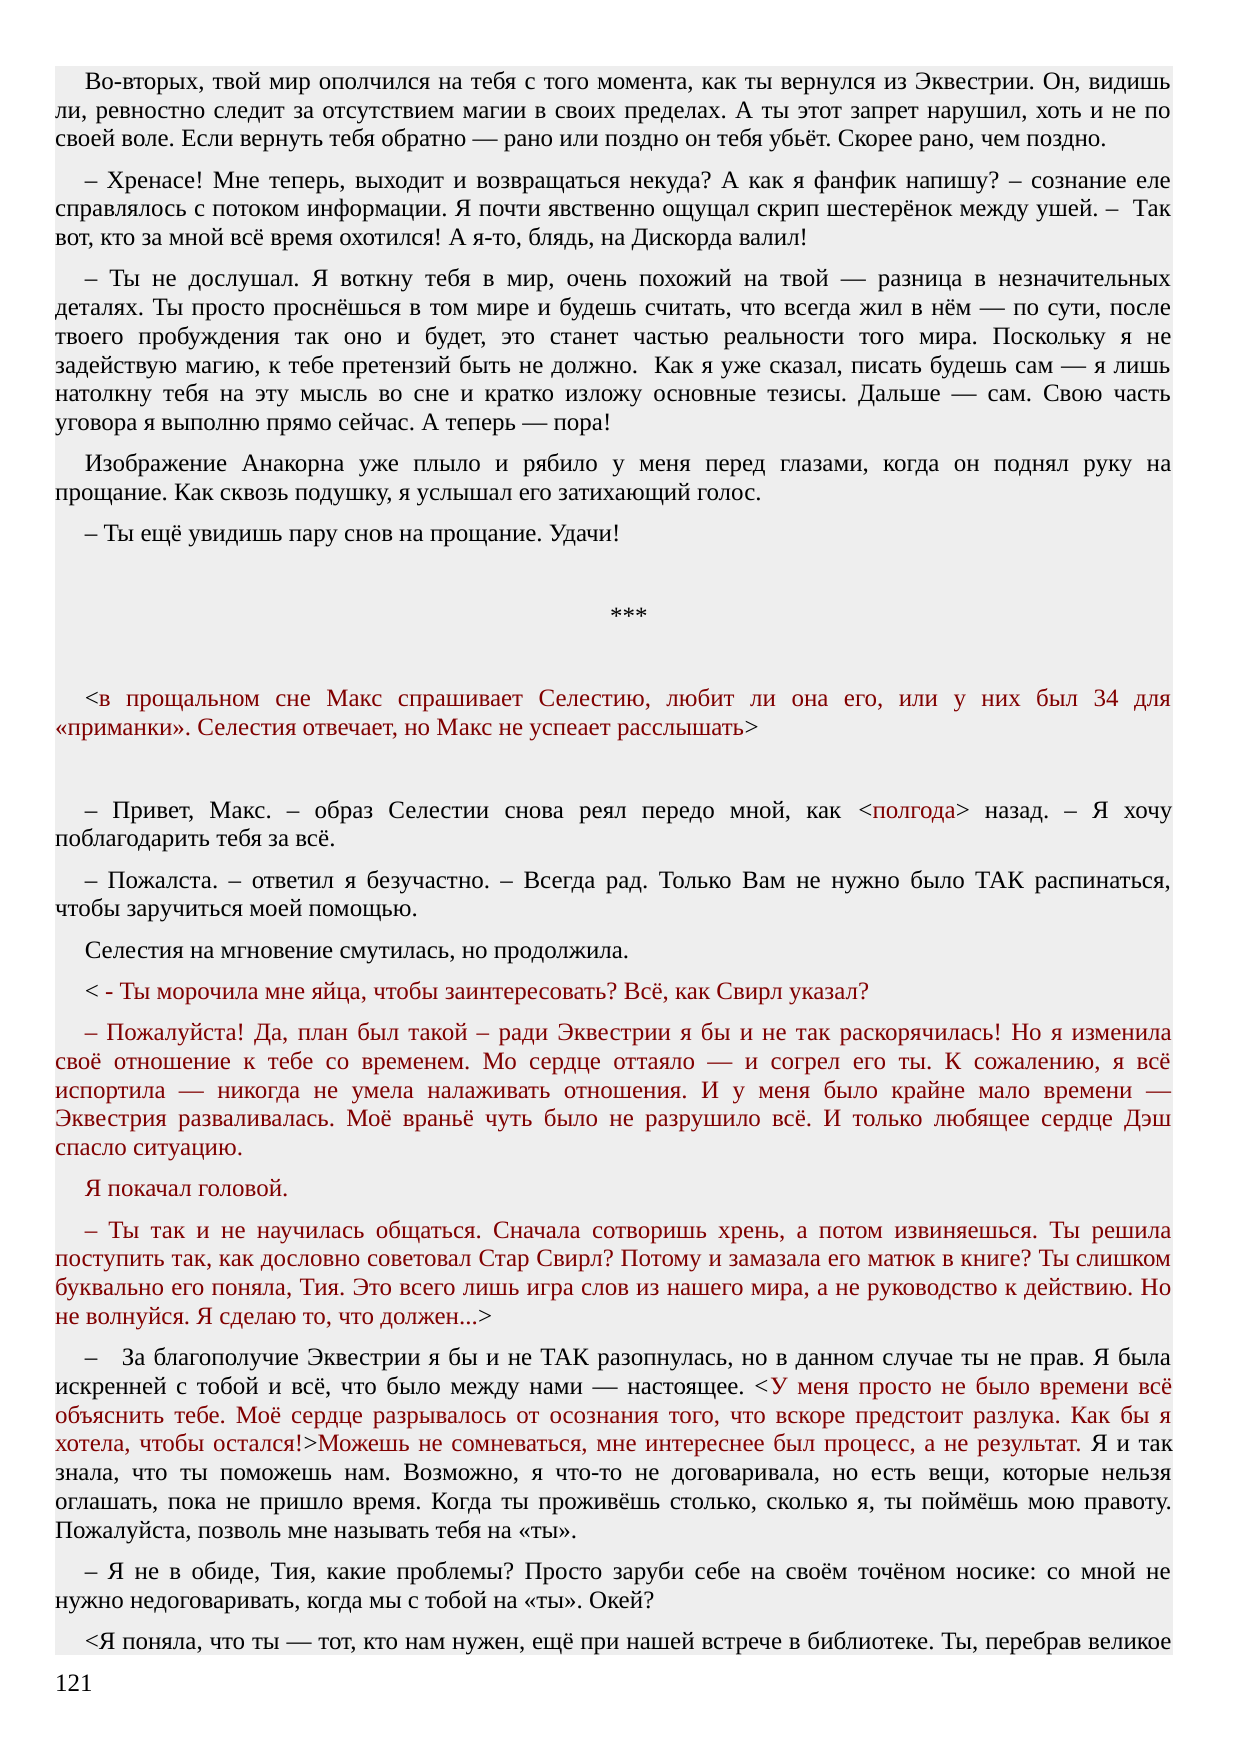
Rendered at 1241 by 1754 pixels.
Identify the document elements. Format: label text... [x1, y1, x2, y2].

text – Ты так и не научилась общаться. Сначала сотворишь хрень, а потом извиняешься. Ты решила поступить так, как дословно советовал Стар Свирл? Потому и замазала его матюк в книге? Ты слишком буквально его поняла, Тия. Это всего лишь игра слов из нашего мира, а не руководство к действию. Но не волнуйся. Я сделаю то, что должен...> [55, 1215, 1173, 1330]
text – Привет, Макс. – образ Селестии снова реял передо мной, как <полгода> назад. – Я хочу поблагодарить тебя за всё. [55, 795, 1173, 852]
text – Хренасе! Мне теперь, выходит и возвращаться некуда? А как я фанфик напишу? – сознание еле справлялось с потоком информации. Я почти явственно ощущал скрип шестерёнок между ушей. – Так вот, кто за мной всё время охотился! А я-то, блядь, на Дискорда валил! [55, 165, 1173, 251]
text – Я не в обиде, Тия, какие проблемы? Просто заруби себе на своём точёном носике: со мной не нужно недоговаривать, когда мы с тобой на «ты». Окей? [55, 1556, 1173, 1613]
text – Ты ещё увидишь пару снов на прощание. Удачи! [55, 518, 1173, 547]
text – Ты не дослушал. Я воткну тебя в мир, очень похожий на твой — разница в незначительных деталях. Ты просто проснёшься в том мире и будешь считать, что всегда жил в нём — по сути, после твоего пробуждения так оно и будет, это станет частью реальности того мира. Поскольку я не задействую магию, к тебе претензий быть не должно. Как я уже сказал, писать будешь сам — я лишь натолкну тебя на эту мысль во сне и кратко изложу основные тезисы. Дальше — сам. Свою часть уговора я выполню прямо сейчас. А теперь — пора! [55, 263, 1173, 436]
text – Пожалста. – ответил я безучастно. – Всегда рад. Только Вам не нужно было ТАК распинаться, чтобы заручиться моей помощью. [55, 865, 1173, 922]
text *** [55, 601, 1173, 630]
text Во-вторых, твой мир ополчился на тебя с того момента, как ты вернулся из Эквестрии. Он, видишь ли, ревностно следит за отсутствием магии в своих пределах. А ты этот запрет нарушил, хоть и не по своей воле. Если вернуть тебя обратно — рано или поздно он тебя убьёт. Скорее рано, чем поздно. [55, 66, 1173, 152]
text Изображение Анакорна уже плыло и рябило у меня перед глазами, когда он поднял руку на прощание. Как сквозь подушку, я услышал его затихающий голос. [55, 448, 1173, 506]
text – За благополучие Эквестрии я бы и не ТАК разопнулась, но в данном случае ты не прав. Я была искренней с тобой и всё, что было между нами — настоящее. <У меня просто не было времени всё объяснить тебе. Моё сердце разрывалось от осознания того, что вскоре предстоит разлука. Как бы я хотела, чтобы остался!>Можешь не сомневаться, мне интереснее был процесс, а не результат. Я и так знала, что ты поможешь нам. Возможно, я что-то не договаривала, но есть вещи, которые нельзя оглашать, пока не пришло время. Когда ты проживёшь столько, сколько я, ты поймёшь мою правоту. Пожалуйста, позволь мне называть тебя на «ты». [55, 1342, 1173, 1543]
text – Пожалуйста! Да, план был такой – ради Эквестрии я бы и не так раскорячилась! Но я изменила своё отношение к тебе со временем. Мо сердце оттаяло — и согрел его ты. К сожалению, я всё испортила — никогда не умела налаживать отношения. И у меня было крайне мало времени — Эквестрия разваливалась. Моё враньё чуть было не разрушило всё. И только любящее сердце Дэш спасло ситуацию. [55, 1017, 1173, 1161]
text Я покачал головой. [55, 1173, 1173, 1202]
text Селестия на мгновение смутилась, но продолжила. [55, 935, 1173, 963]
text < - Ты морочила мне яйца, чтобы заинтересовать? Всё, как Свирл указал? [55, 976, 1173, 1005]
text <в прощальном сне Макс спрашивает Селестию, любит ли она его, или у них был 34 для «приманки». Селестия отвечает, но Макс не успеает расслышать> [55, 683, 1173, 741]
text <Я поняла, что ты — тот, кто нам нужен, ещё при нашей встрече в библиотеке. Ты, перебрав великое [55, 1626, 1173, 1655]
